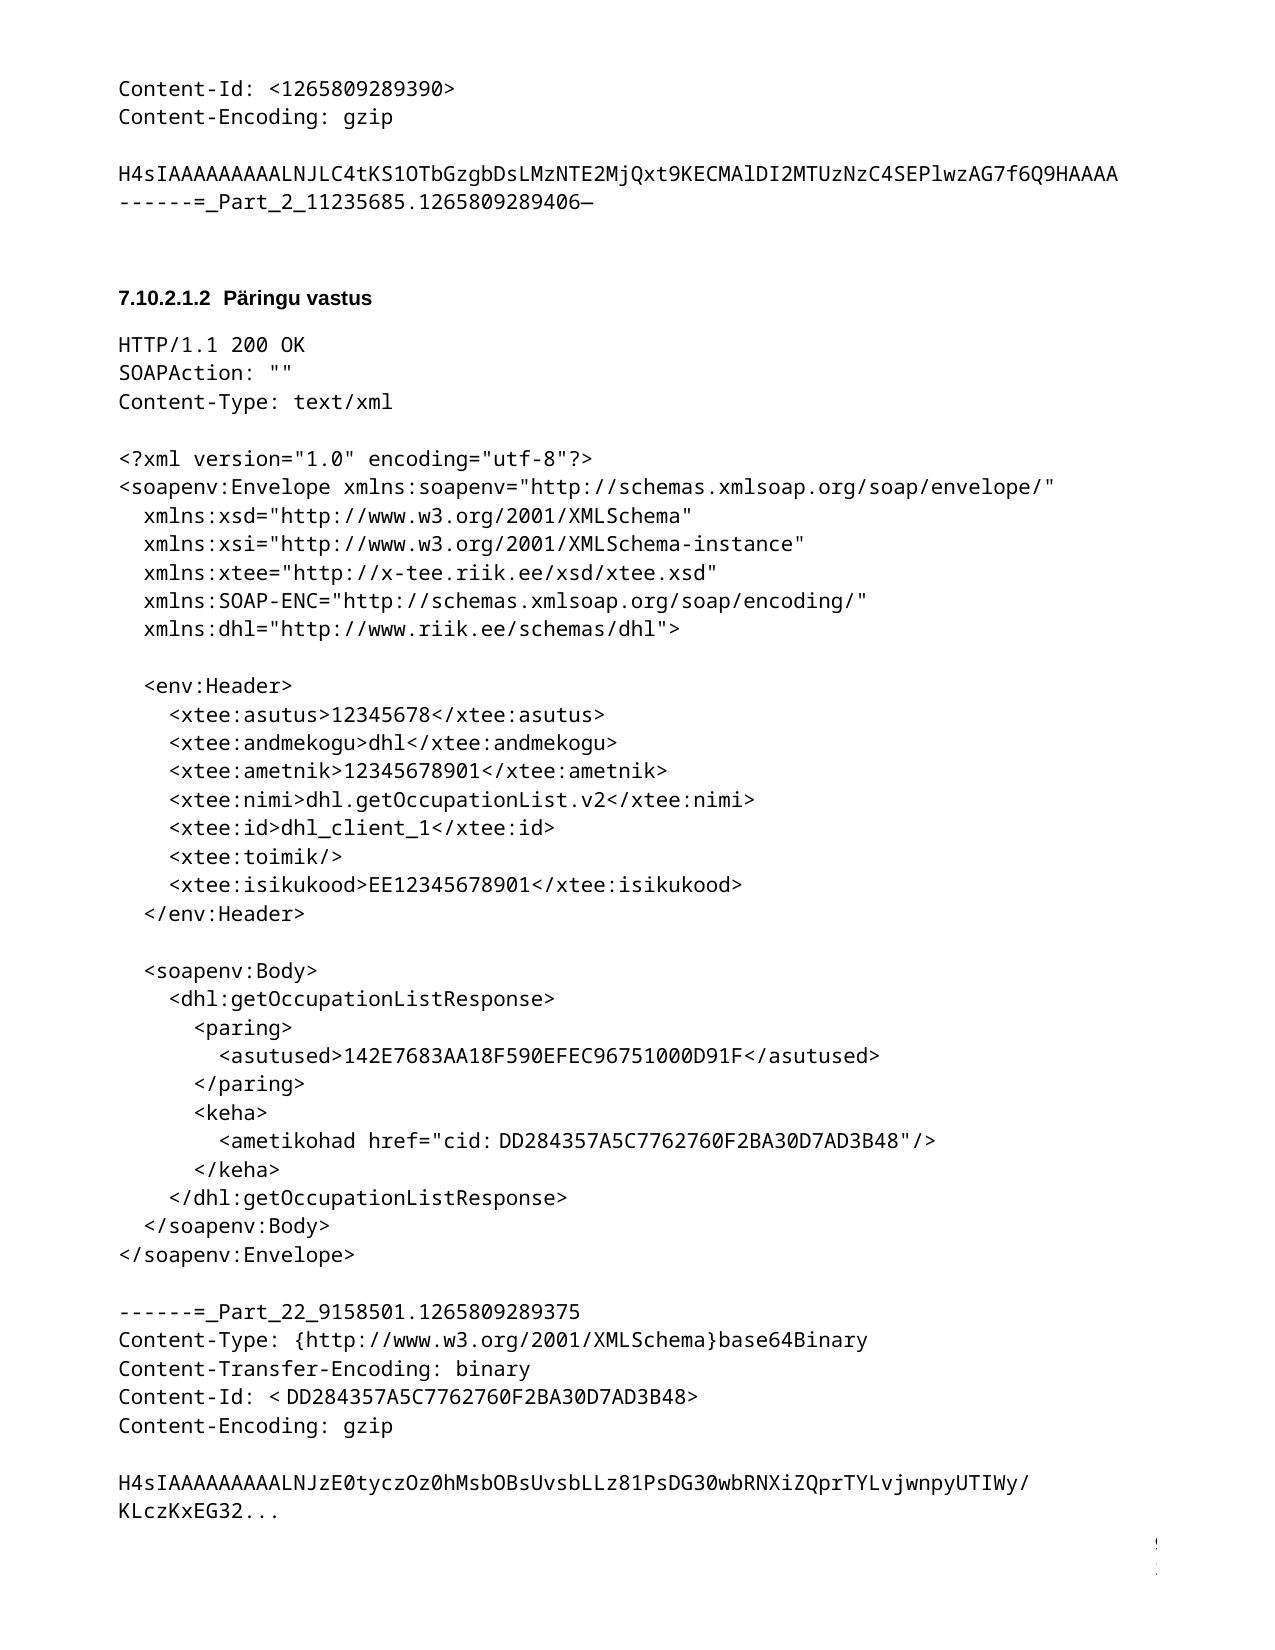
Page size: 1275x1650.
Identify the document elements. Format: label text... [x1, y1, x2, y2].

text xmlns:dhl="http://www.riik.ee/schemas/dhl"> [118, 614, 1157, 643]
text HTTP/1.1 200 OK [118, 330, 1157, 358]
text Content-Transfer-Encoding: binary [118, 1354, 1157, 1382]
text </env:Header> [118, 899, 1157, 927]
text <xtee:isikukood>EE12345678901</xtee:isikukood> [118, 870, 1157, 899]
text <paring> [118, 1013, 1157, 1041]
text xmlns:xsd="http://www.w3.org/2001/XMLSchema" [118, 501, 1157, 529]
text Content-Type: {http://www.w3.org/2001/XMLSchema}base64Binary [118, 1325, 1157, 1354]
text xmlns:SOAP-ENC="http://schemas.xmlsoap.org/soap/encoding/" [118, 586, 1157, 614]
text ------=_Part_22_9158501.1265809289375 [118, 1297, 1157, 1325]
text <xtee:toimik/> [118, 842, 1157, 870]
text <keha> [118, 1098, 1157, 1126]
text <xtee:andmekogu>dhl</xtee:andmekogu> [118, 728, 1157, 757]
text xmlns:xtee="http://x-tee.riik.ee/xsd/xtee.xsd" [118, 558, 1157, 586]
text </soapenv:Body> [118, 1212, 1157, 1240]
text <dhl:getOccupationListResponse> [118, 984, 1157, 1013]
text ------=_Part_2_11235685.1265809289406— [118, 187, 1157, 216]
text </dhl:getOccupationListResponse> [118, 1183, 1157, 1212]
text SOAPAction: "" [118, 358, 1157, 387]
subtitle Päringu vastus [118, 285, 1157, 309]
text Content-Type: text/xml [118, 387, 1157, 415]
text <xtee:ametnik>12345678901</xtee:ametnik> [118, 757, 1157, 785]
text <xtee:nimi>dhl.getOccupationList.v2</xtee:nimi> [118, 785, 1157, 813]
text </keha> [118, 1155, 1157, 1183]
text <asutused>142E7683AA18F590EFEC96751000D91F</asutused> [118, 1041, 1157, 1069]
text <soapenv:Envelope xmlns:soapenv="http://schemas.xmlsoap.org/soap/envelope/" [118, 472, 1157, 501]
text <?xml version="1.0" encoding="utf-8"?> [118, 444, 1157, 472]
text Content-Id: < DD284357A5C7762760F2BA30D7AD3B48> [118, 1382, 1157, 1411]
text Content-Id: <1265809289390> [118, 74, 1157, 102]
text H4sIAAAAAAAAALNJLC4tKS1OTbGzgbDsLMzNTE2MjQxt9KECMAlDI2MTUzNzC4SEPlwzAG7f6Q9HAAAA [118, 159, 1157, 187]
text </paring> [118, 1069, 1157, 1098]
text <ametikohad href="cid: DD284357A5C7762760F2BA30D7AD3B48"/> [118, 1126, 1157, 1155]
text xmlns:xsi="http://www.w3.org/2001/XMLSchema-instance" [118, 529, 1157, 558]
text Content-Encoding: gzip [118, 102, 1157, 131]
text H4sIAAAAAAAAALNJzE0tyczOz0hMsbOBsUvsbLLz81PsDG30wbRNXiZQprTYLvjwnpyUTIWy/KLczKxEG32... [118, 1468, 1157, 1524]
text <xtee:asutus>12345678</xtee:asutus> [118, 700, 1157, 728]
text <xtee:id>dhl_client_1</xtee:id> [118, 813, 1157, 842]
text <soapenv:Body> [118, 956, 1157, 984]
text Content-Encoding: gzip [118, 1411, 1157, 1439]
text </soapenv:Envelope> [118, 1240, 1157, 1268]
text <env:Header> [118, 671, 1157, 700]
